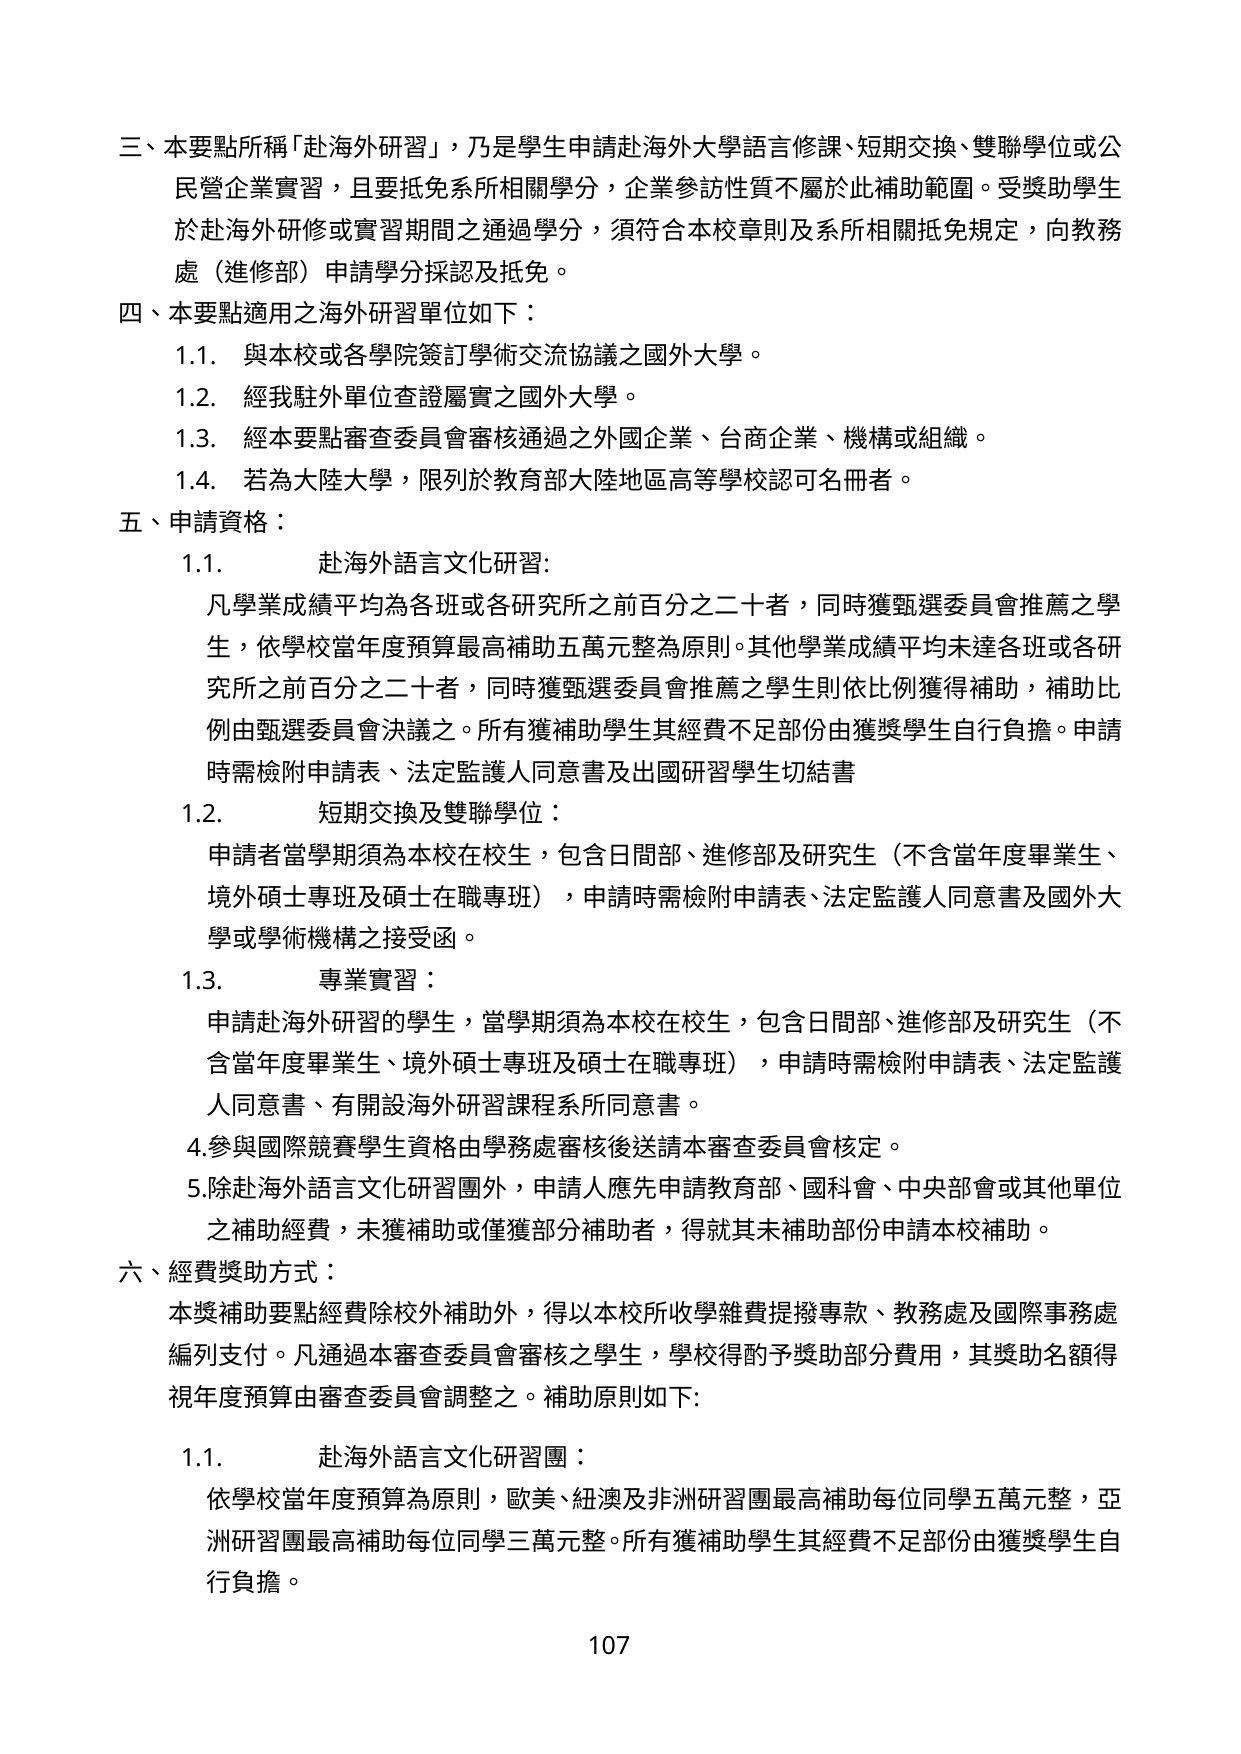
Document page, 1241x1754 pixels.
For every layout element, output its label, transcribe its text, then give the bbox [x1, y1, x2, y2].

text 凡學業成績平均為各班或各研究所之前百分之二十者，同時獲甄選委員會推薦之學生，依學校當年度預算最高補助五萬元整為原則。其他學業成績平均未達各班或各研究所之前百分之二十者，同時獲甄選委員會推薦之學生則依比例獲得補助，補助比例由甄選委員會決議之。所有獲補助學生其經費不足部份由獲獎學生自行負擔。申請時需檢附申請表、法定監護人同意書及出國研習學生切結書 [177, 581, 1122, 789]
list 與本校或各學院簽訂學術交流協議之國外大學。 [174, 331, 1122, 373]
list 專業實習： [181, 956, 1122, 998]
list 經我駐外單位查證屬實之國外大學。 [174, 373, 1122, 414]
text 六、經費獎助方式： [118, 1248, 1122, 1289]
text 五、申請資格： [118, 498, 1122, 539]
text 申請者當學期須為本校在校生，包含日間部、進修部及研究生（不含當年度畢業生、境外碩士專班及碩士在職專班），申請時需檢附申請表、法定監護人同意書及國外大學或學術機構之接受函。 [207, 831, 1122, 956]
text 依學校當年度預算為原則，歐美、紐澳及非洲研習團最高補助每位同學五萬元整，亞洲研習團最高補助每位同學三萬元整。所有獲補助學生其經費不足部份由獲獎學生自行負擔。 [207, 1475, 1122, 1600]
list 短期交換及雙聯學位： [181, 789, 1122, 831]
list 經本要點審查委員會審核通過之外國企業、台商企業、機構或組織。 [174, 414, 1122, 456]
text 四、本要點適用之海外研習單位如下： [118, 289, 1122, 331]
list 若為大陸大學，限列於教育部大陸地區高等學校認可名冊者。 [174, 456, 1122, 498]
list 赴海外語言文化研習團： [181, 1433, 1122, 1475]
text 本獎補助要點經費除校外補助外，得以本校所收學雜費提撥專款、教務處及國際事務處編列支付。凡通過本審查委員會審核之學生，學校得酌予獎助部分費用，其獎助名額得視年度預算由審查委員會調整之。補助原則如下: [168, 1289, 1122, 1414]
list 赴海外語言文化研習: [181, 539, 1122, 581]
text 申請赴海外研習的學生，當學期須為本校在校生，包含日間部、進修部及研究生（不含當年度畢業生、境外碩士專班及碩士在職專班），申請時需檢附申請表、法定監護人同意書、有開設海外研習課程系所同意書。 [207, 998, 1122, 1123]
text 4.參與國際競賽學生資格由學務處審核後送請本審查委員會核定。 [187, 1123, 1122, 1164]
text 5.除赴海外語言文化研習團外，申請人應先申請教育部、國科會、中央部會或其他單位之補助經費，未獲補助或僅獲部分補助者，得就其未補助部份申請本校補助。 [187, 1164, 1122, 1248]
text 三、 本要點所稱「赴海外研習」，乃是學生申請赴海外大學語言修課、短期交換、雙聯學位或公民營企業實習，且要抵免系所相關學分，企業參訪性質不屬於此補助範圍。受獎助學生於赴海外研修或實習期間之通過學分，須符合本校章則及系所相關抵免規定，向教務處（進修部）申請學分採認及抵免。 [118, 123, 1122, 289]
